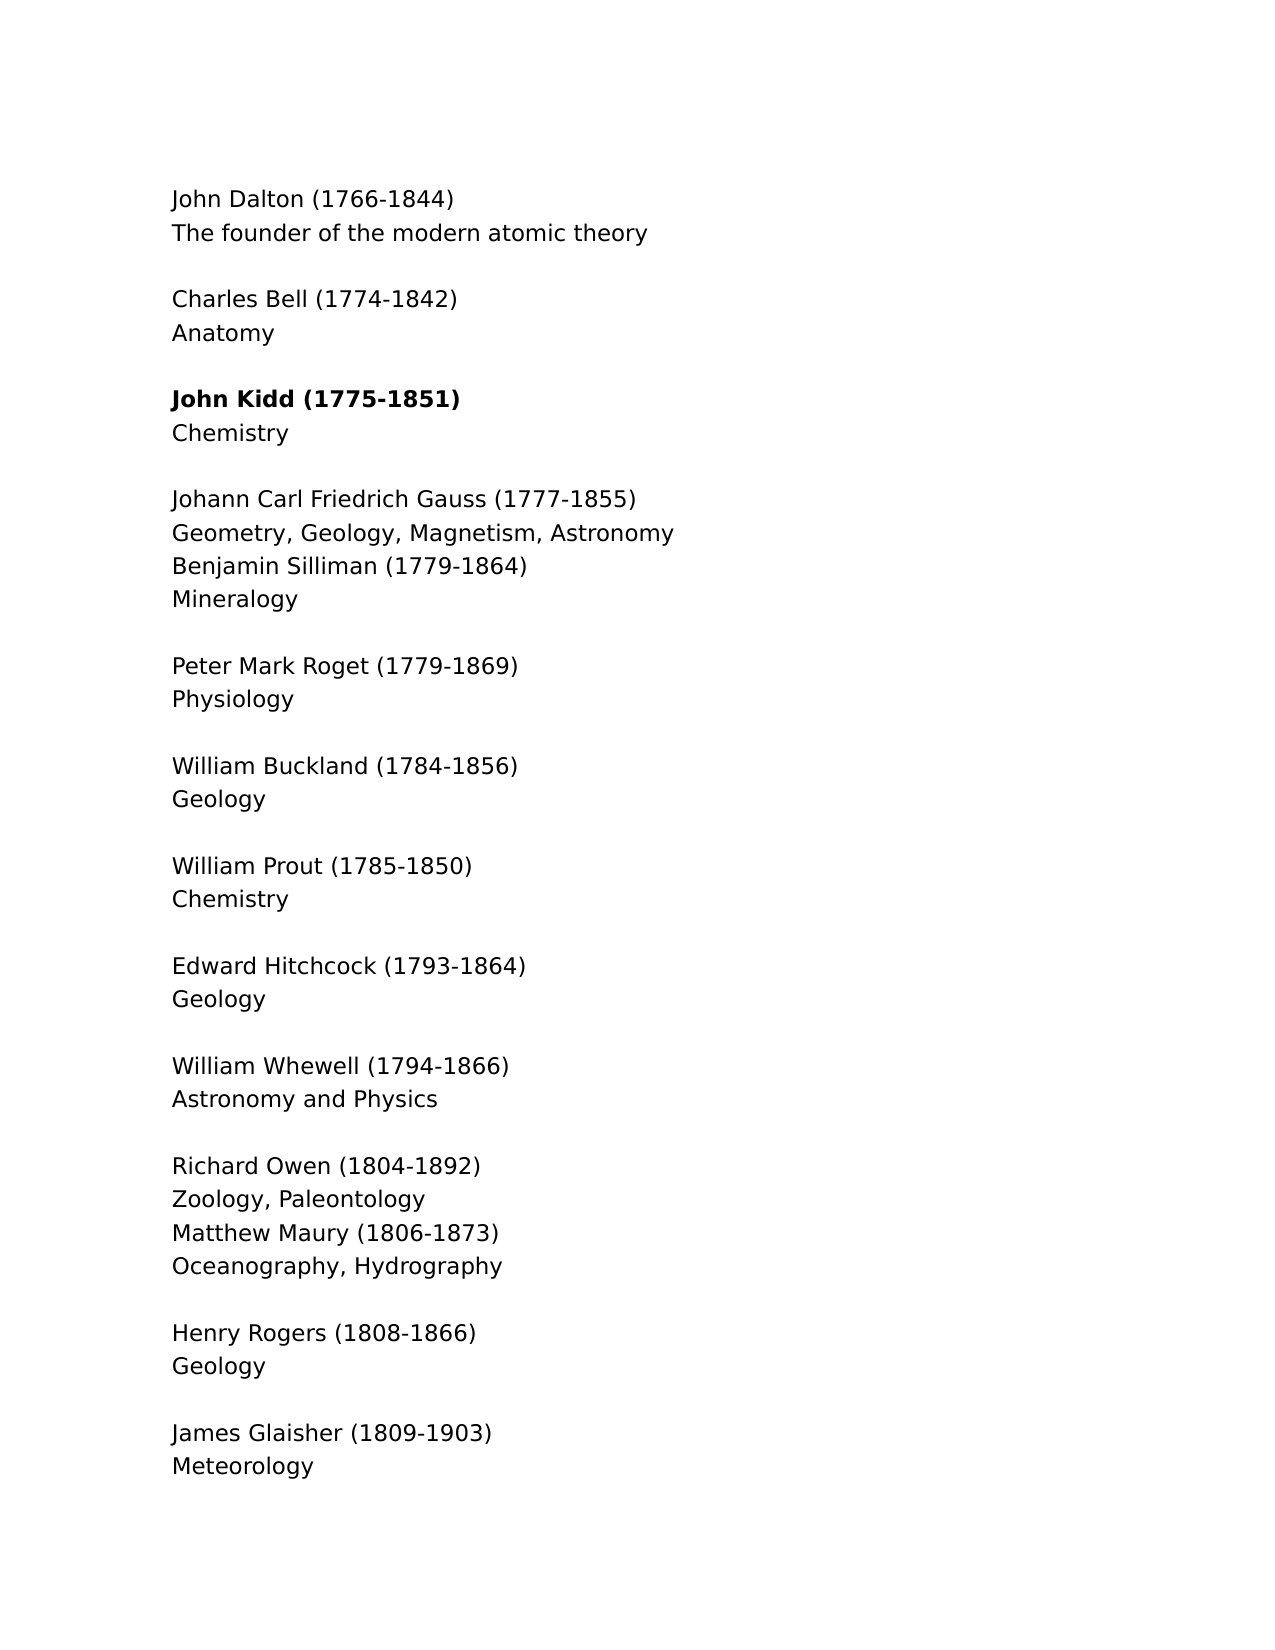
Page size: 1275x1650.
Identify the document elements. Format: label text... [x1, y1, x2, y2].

text John Dalton (1766-1844) [112, 181, 1145, 214]
text Geology [112, 1348, 1145, 1381]
text Meteorology [112, 1448, 1145, 1481]
text Chemistry [112, 881, 1145, 914]
text Astronomy and Physics [112, 1081, 1145, 1114]
text Chemistry [112, 414, 1145, 448]
text Edward Hitchcock (1793-1864) [112, 948, 1145, 981]
text Geometry, Geology, Magnetism, Astronomy [112, 514, 1145, 548]
text James Glaisher (1809-1903) [112, 1414, 1145, 1448]
text Johann Carl Friedrich Gauss (1777-1855) [112, 481, 1145, 514]
text Physiology [112, 681, 1145, 714]
text Peter Mark Roget (1779-1869) [112, 648, 1145, 681]
text William Buckland (1784-1856) [112, 748, 1145, 781]
text William Prout (1785-1850) [112, 848, 1145, 881]
text Geology [112, 781, 1145, 814]
text Henry Rogers (1808-1866) [112, 1314, 1145, 1348]
text Oceanography, Hydrography [112, 1248, 1145, 1281]
text Mineralogy [112, 581, 1145, 614]
text Geology [112, 981, 1145, 1014]
text Anatomy [112, 314, 1145, 348]
text Zoology, Paleontology [112, 1181, 1145, 1214]
text John Kidd (1775-1851) [112, 381, 1145, 414]
text William Whewell (1794-1866) [112, 1048, 1145, 1081]
text The founder of the modern atomic theory [112, 214, 1145, 248]
text Charles Bell (1774-1842) [112, 281, 1145, 314]
text Matthew Maury (1806-1873) [112, 1214, 1145, 1248]
text Richard Owen (1804-1892) [112, 1148, 1145, 1181]
text Benjamin Silliman (1779-1864) [112, 548, 1145, 581]
